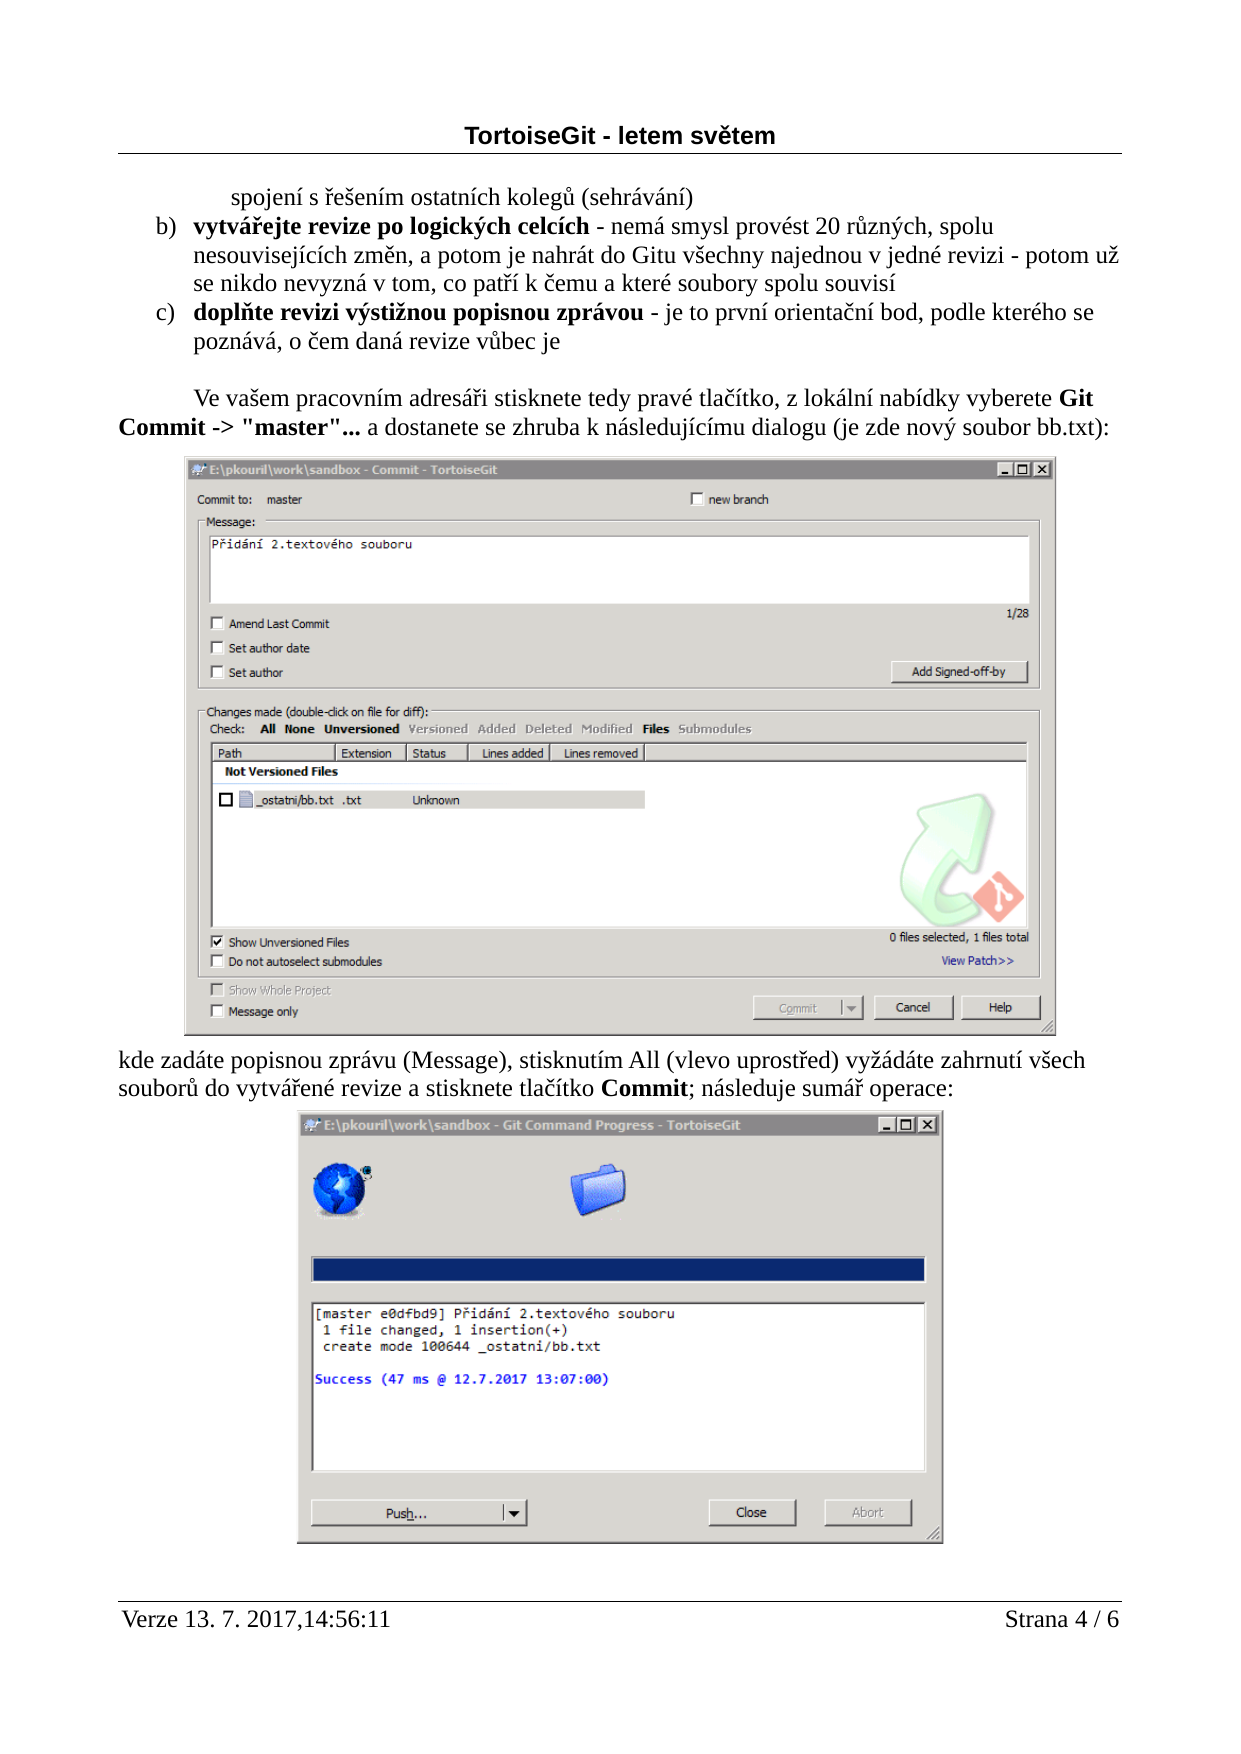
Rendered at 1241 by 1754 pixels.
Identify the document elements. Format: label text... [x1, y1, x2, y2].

text Ve vašem pracovním adresáři stisknete tedy pravé tlačítko, z lokální nabídky vyberete Git Commit -> "master"... a dostanete se zhruba k následujícímu dialogu (je zde nový soubor bb.txt): [118, 383, 1122, 441]
list spojení s řešením ostatních kolegů (sehrávání) [193, 182, 1122, 211]
list doplňte revizi výstižnou popisnou zprávou - je to první orientační bod, podle kterého se poznává, o čem daná revize vůbec je [156, 297, 1122, 355]
text kde zadáte popisnou zprávu (Message), stisknutím All (vlevo uprostřed) vyžádáte zahrnutí všech souborů do vytvářené revize a stisknete tlačítko Commit; následuje sumář operace: [118, 1045, 1122, 1102]
picture [296, 1110, 944, 1544]
list vytvářejte revize po logických celcích - nemá smysl provést 20 různých, spolu nesouvisejících změn, a potom je nahrát do Gitu všechny najednou v jedné revizi - potom už se nikdo nevyzná v tom, co patří k čemu a které soubory spolu souvisí [156, 211, 1122, 297]
picture [184, 456, 1057, 1036]
